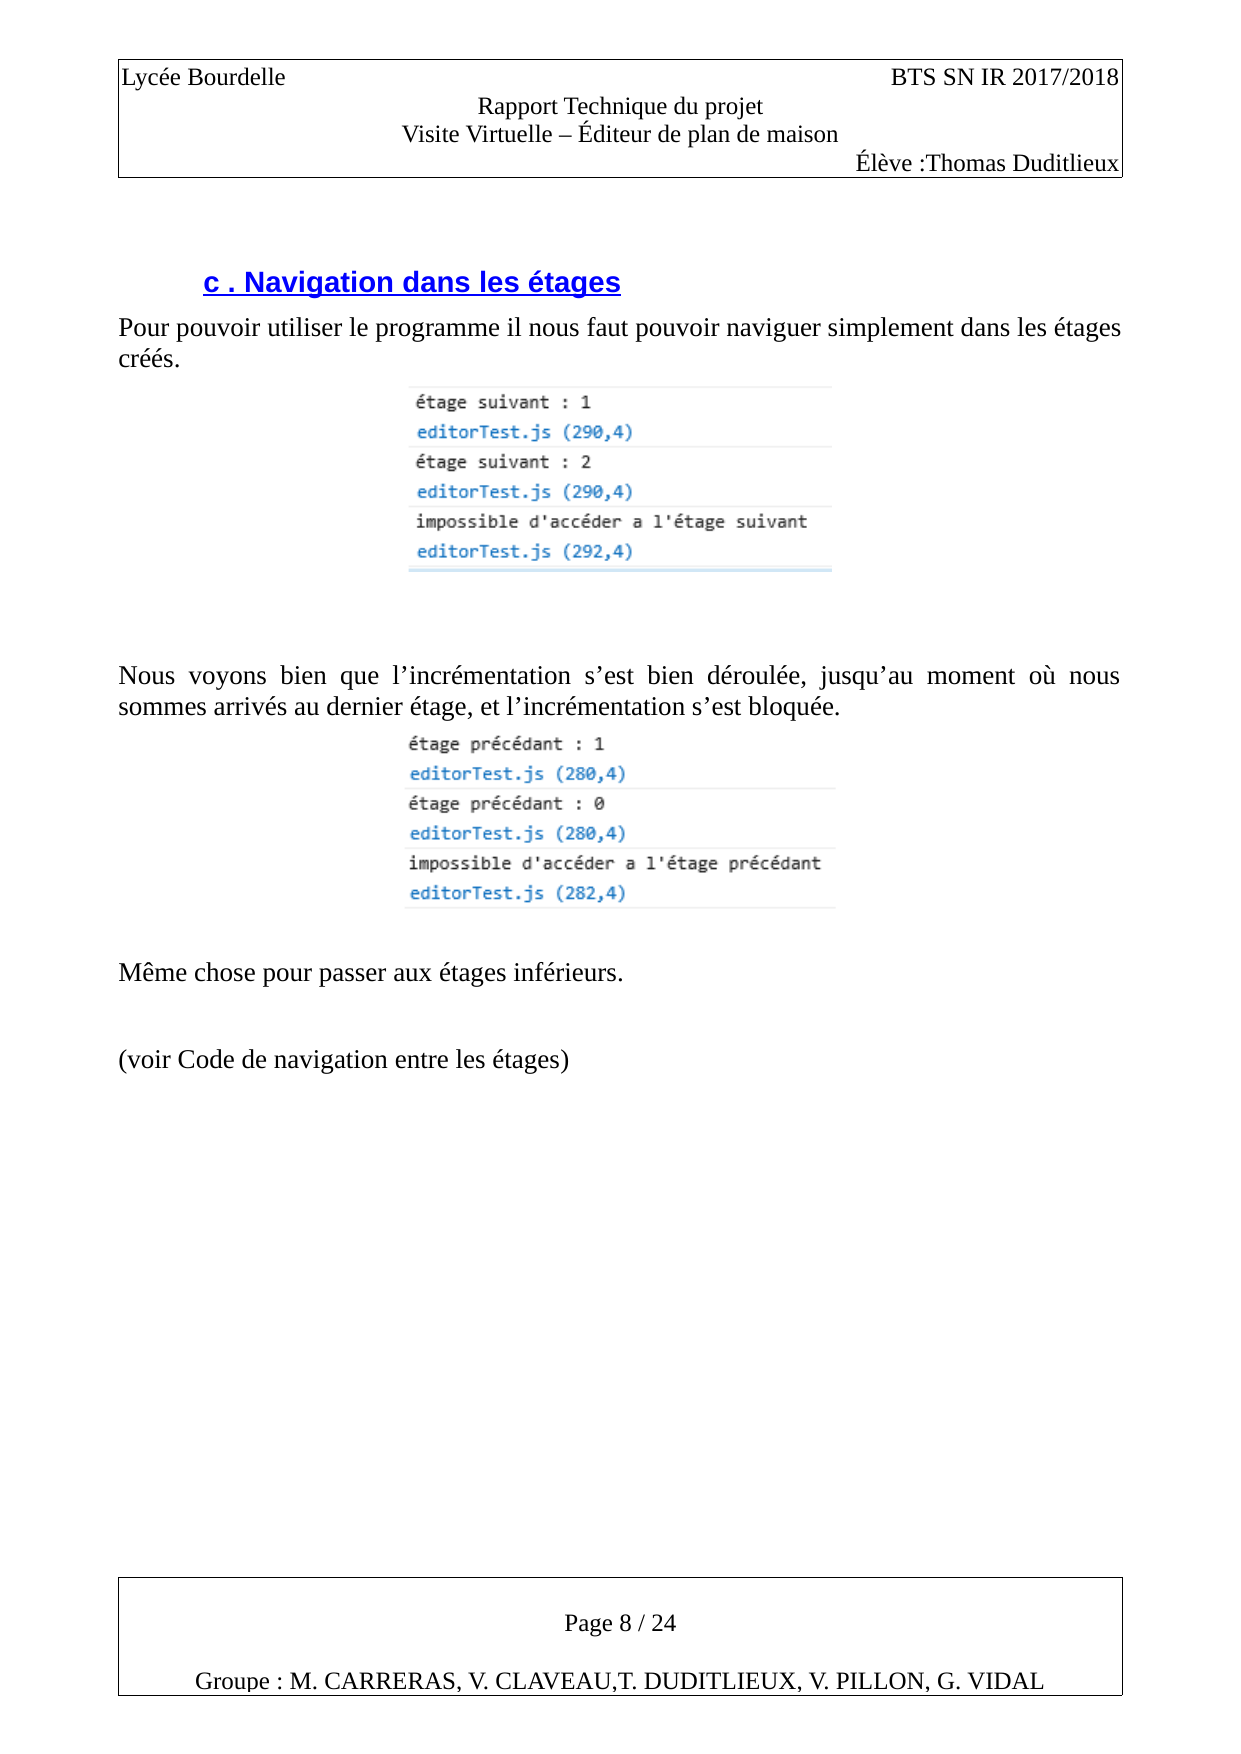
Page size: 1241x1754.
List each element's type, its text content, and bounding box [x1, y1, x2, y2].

text Pour pouvoir utiliser le programme il nous faut pouvoir naviguer simplement dans les étages créés. [118, 311, 1122, 373]
text Nous voyons bien que l’incrémentation s’est bien déroulée, jusqu’au moment où nous sommes arrivés au dernier étage, et l’incrémentation s’est bloquée. [118, 659, 1122, 721]
text (voir Code de navigation entre les étages) [118, 1043, 1122, 1074]
picture [408, 386, 832, 572]
text Même chose pour passer aux étages inférieurs. [118, 956, 1122, 987]
picture [404, 733, 836, 912]
subtitle c . Navigation dans les étages [203, 265, 1122, 299]
